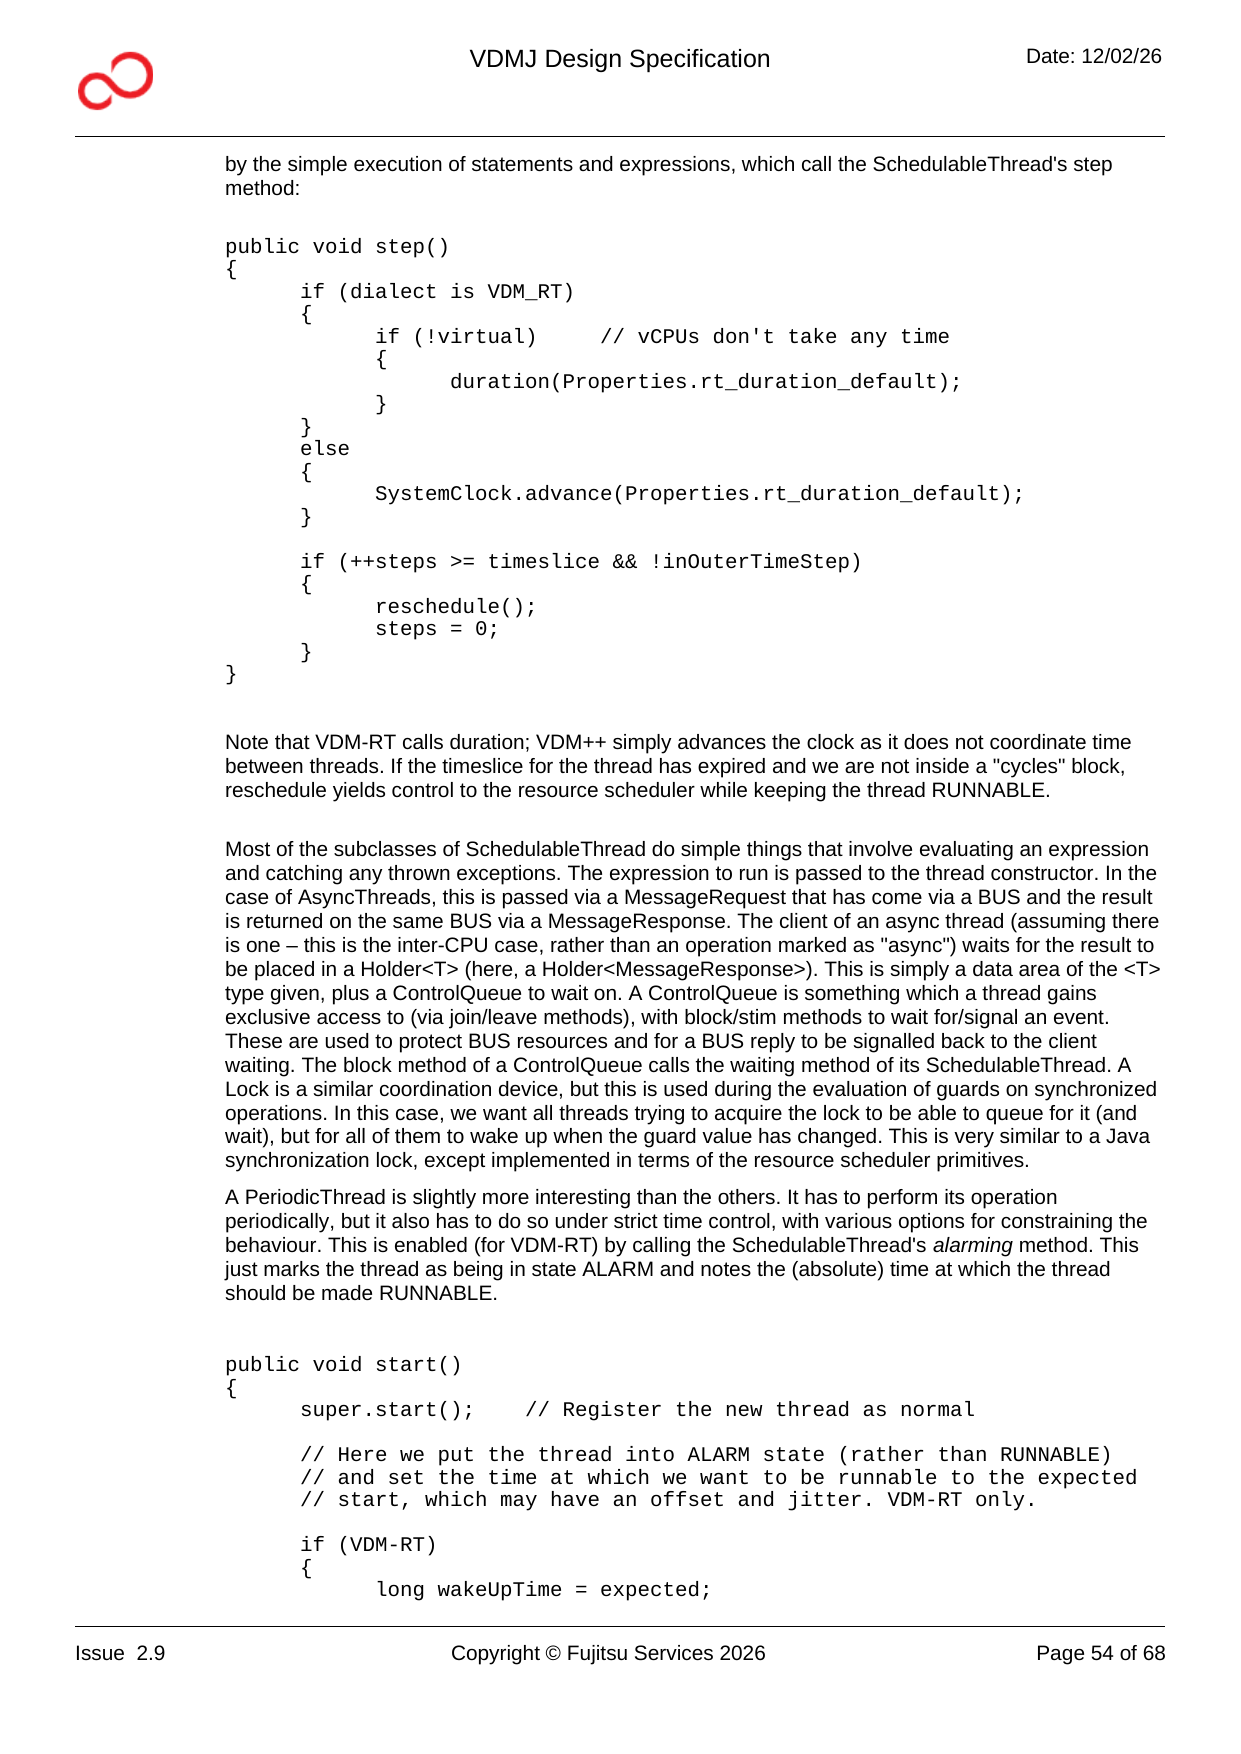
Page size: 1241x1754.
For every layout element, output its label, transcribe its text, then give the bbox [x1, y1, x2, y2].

text // start, which may have an offset and jitter. VDM-RT only. [225, 1489, 1165, 1511]
text else [225, 438, 1165, 460]
text { [225, 460, 1165, 483]
text Most of the subclasses of SchedulableThread do simple things that involve evaluating an expression and catching any thrown exceptions. The expression to run is passed to the thread constructor. In the case of AsyncThreads, this is passed via a MessageRequest that has come via a BUS and the result is returned on the same BUS via a MessageResponse. The client of an async thread (assuming there is one – this is the inter-CPU case, rather than an operation marked as "async") waits for the result to be placed in a Holder<T> (here, a Holder<MessageResponse>). This is simply a data area of the <T> type given, plus a ControlQueue to wait on. A ControlQueue is something which a thread gains exclusive access to (via join/leave methods), with block/stim methods to wait for/signal an event. These are used to protect BUS resources and for a BUS reply to be signalled back to the client waiting. The block method of a ControlQueue calls the waiting method of its SchedulableThread. A Lock is a similar coordination device, but this is used during the evaluation of guards on synchronized operations. In this case, we want all threads trying to acquire the lock to be able to queue for it (and wait), but for all of them to wake up when the guard value has changed. This is very similar to a Java synchronization lock, except implemented in terms of the resource scheduler primitives. [225, 837, 1165, 1173]
text if (++steps >= timeslice && !inOuterTimeStep) [225, 550, 1165, 573]
text { [225, 573, 1165, 595]
text SystemClock.advance(Properties.rt_duration_default); [225, 483, 1165, 505]
text public void start() [225, 1354, 1165, 1376]
picture [78, 44, 153, 120]
text long wakeUpTime = expected; [225, 1579, 1165, 1601]
text { [225, 348, 1165, 370]
text } [225, 393, 1165, 415]
text super.start(); // Register the new thread as normal [225, 1399, 1165, 1421]
text duration(Properties.rt_duration_default); [225, 370, 1165, 393]
text if (VDM-RT) [225, 1534, 1165, 1556]
text { [225, 1376, 1165, 1399]
text A PeriodicThread is slightly more interesting than the others. It has to perform its operation periodically, but it also has to do so under strict time control, with various options for constraining the behaviour. This is enabled (for VDM-RT) by calling the SchedulableThread's alarming method. This just marks the thread as being in state ALARM and notes the (absolute) time at which the thread should be made RUNNABLE. [225, 1185, 1165, 1305]
text } [225, 505, 1165, 528]
text } [225, 663, 1165, 685]
text public void step() [225, 235, 1165, 258]
text { [225, 303, 1165, 325]
text { [225, 258, 1165, 280]
text // and set the time at which we want to be runnable to the expected [225, 1466, 1165, 1489]
text { [225, 1556, 1165, 1579]
text if (!virtual) // vCPUs don't take any time [225, 325, 1165, 348]
text by the simple execution of statements and expressions, which call the SchedulableThread's step method: [225, 152, 1165, 200]
text // Here we put the thread into ALARM state (rather than RUNNABLE) [225, 1444, 1165, 1466]
text Note that VDM-RT calls duration; VDM++ simply advances the clock as it does not coordinate time between threads. If the timeslice for the thread has expired and we are not inside a "cycles" block, reschedule yields control to the resource scheduler while keeping the thread RUNNABLE. [225, 730, 1165, 802]
text if (dialect is VDM_RT) [225, 280, 1165, 303]
text } [225, 640, 1165, 663]
text } [225, 415, 1165, 438]
text reschedule(); [225, 595, 1165, 618]
text steps = 0; [225, 618, 1165, 640]
